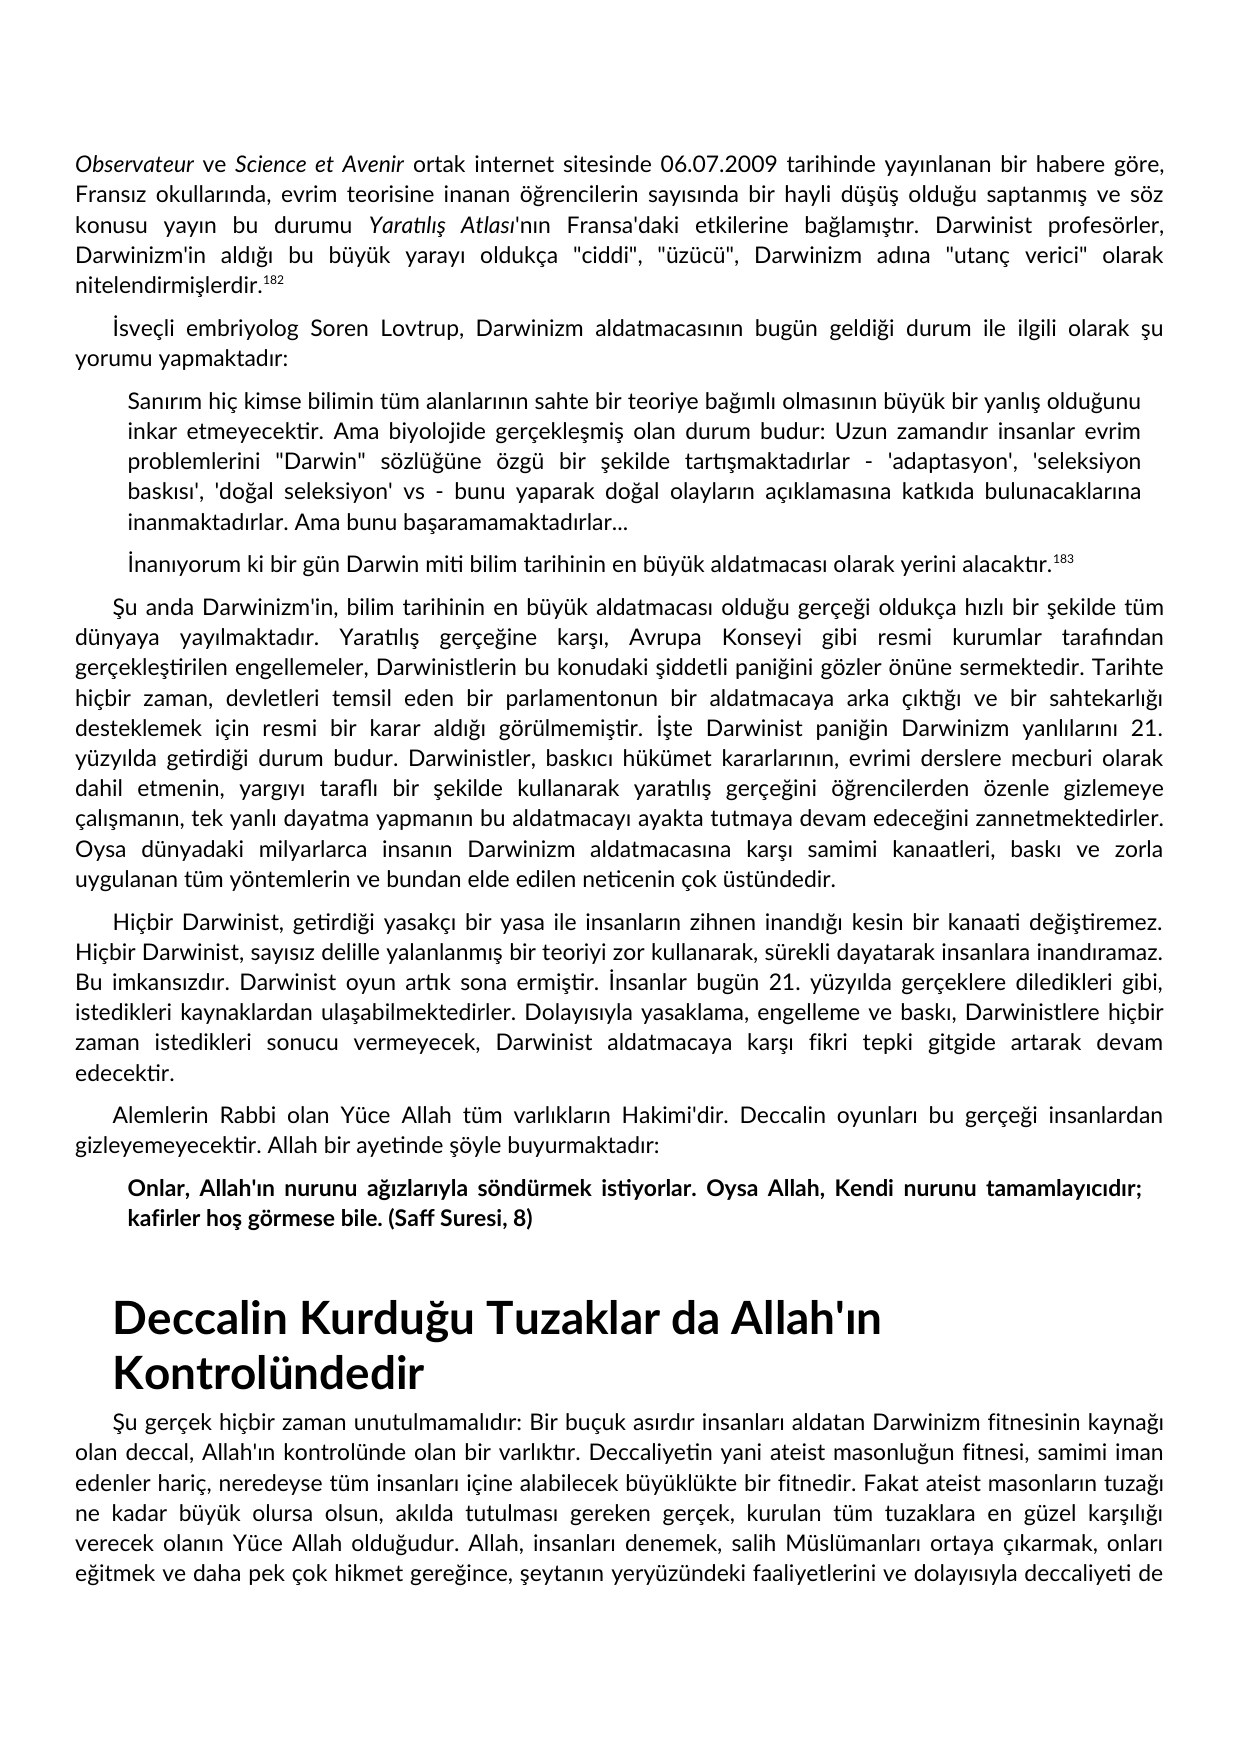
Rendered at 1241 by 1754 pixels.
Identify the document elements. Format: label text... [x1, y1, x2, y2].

text Onlar, Allah'ın nurunu ağızlarıyla söndürmek istiyorlar. Oysa Allah, Kendi nurunu tamamlayıcıdır; kafirler hoş görmese bile. (Saff Suresi, 8) [127, 1174, 1143, 1232]
text Sanırım hiç kimse bilimin tüm alanlarının sahte bir teoriye bağımlı olmasının büyük bir yanlış olduğunu inkar etmeyecektir. Ama biyolojide gerçekleşmiş olan durum budur: Uzun zamandır insanlar evrim problemlerini "Darwin" sözlüğüne özgü bir şekilde tartışmaktadırlar - 'adaptasyon', 'seleksiyon baskısı', 'doğal seleksiyon' vs - bunu yaparak doğal olayların açıklamasına katkıda bulunacaklarına inanmaktadırlar. Ama bunu başaramamaktadırlar... [127, 386, 1143, 535]
text Observateur ve Science et Avenir ortak internet sitesinde 06.07.2009 tarihinde yayınlanan bir habere göre, Fransız okullarında, evrim teorisine inanan öğrencilerin sayısında bir hayli düşüş olduğu saptanmış ve söz konusu yayın bu durumu Yaratılış Atlası'nın Fransa'daki etkilerine bağlamıştır. Darwinist profesörler, Darwinizm'in aldığı bu büyük yarayı oldukça "ciddi", "üzücü", Darwinizm adına "utanç verici" olarak nitelendirmişlerdir.182 [75, 150, 1165, 298]
text Şu gerçek hiçbir zaman unutulmamalıdır: Bir buçuk asırdır insanları aldatan Darwinizm fitnesinin kaynağı olan deccal, Allah'ın kontrolünde olan bir varlıktır. Deccaliyetin yani ateist masonluğun fitnesi, samimi iman edenler hariç, neredeyse tüm insanları içine alabilecek büyüklükte bir fitnedir. Fakat ateist masonların tuzağı ne kadar büyük olursa olsun, akılda tutulması gereken gerçek, kurulan tüm tuzaklara en güzel karşılığı verecek olanın Yüce Allah olduğudur. Allah, insanları denemek, salih Müslümanları ortaya çıkarmak, onları eğitmek ve daha pek çok hikmet gereğince, şeytanın yeryüzündeki faaliyetlerini ve dolayısıyla deccaliyeti de [75, 1408, 1165, 1586]
text Alemlerin Rabbi olan Yüce Allah tüm varlıkların Hakimi'dir. Deccalin oyunları bu gerçeği insanlardan gizleyemeyecektir. Allah bir ayetinde şöyle buyurmaktadır: [75, 1101, 1165, 1159]
text İnanıyorum ki bir gün Darwin miti bilim tarihinin en büyük aldatmacası olarak yerini alacaktır.183 [127, 550, 1143, 577]
text Şu anda Darwinizm'in, bilim tarihinin en büyük aldatmacası olduğu gerçeği oldukça hızlı bir şekilde tüm dünyaya yayılmaktadır. Yaratılış gerçeğine karşı, Avrupa Konseyi gibi resmi kurumlar tarafından gerçekleştirilen engellemeler, Darwinistlerin bu konudaki şiddetli paniğini gözler önüne sermektedir. Tarihte hiçbir zaman, devletleri temsil eden bir parlamentonun bir aldatmacaya arka çıktığı ve bir sahtekarlığı desteklemek için resmi bir karar aldığı görülmemiştir. İşte Darwinist paniğin Darwinizm yanlılarını 21. yüzyılda getirdiği durum budur. Darwinistler, baskıcı hükümet kararlarının, evrimi derslere mecburi olarak dahil etmenin, yargıyı taraflı bir şekilde kullanarak yaratılış gerçeğini öğrencilerden özenle gizlemeye çalışmanın, tek yanlı dayatma yapmanın bu aldatmacayı ayakta tutmaya devam edeceğini zannetmektedirler. Oysa dünyadaki milyarlarca insanın Darwinizm aldatmacasına karşı samimi kanaatleri, baskı ve zorla uygulanan tüm yöntemlerin ve bundan elde edilen neticenin çok üstündedir. [75, 593, 1165, 892]
subtitle Deccalin Kurduğu Tuzaklar da Allah'ın Kontrolündedir [112, 1289, 1165, 1399]
text İsveçli embriyolog Soren Lovtrup, Darwinizm aldatmacasının bugün geldiği durum ile ilgili olarak şu yorumu yapmaktadır: [75, 313, 1165, 371]
text Hiçbir Darwinist, getirdiği yasakçı bir yasa ile insanların zihnen inandığı kesin bir kanaati değiştiremez. Hiçbir Darwinist, sayısız delille yalanlanmış bir teoriyi zor kullanarak, sürekli dayatarak insanlara inandıramaz. Bu imkansızdır. Darwinist oyun artık sona ermiştir. İnsanlar bugün 21. yüzyılda gerçeklere diledikleri gibi, istedikleri kaynaklardan ulaşabilmektedirler. Dolayısıyla yasaklama, engelleme ve baskı, Darwinistlere hiçbir zaman istedikleri sonucu vermeyecek, Darwinist aldatmacaya karşı fikri tepki gitgide artarak devam edecektir. [75, 907, 1165, 1086]
